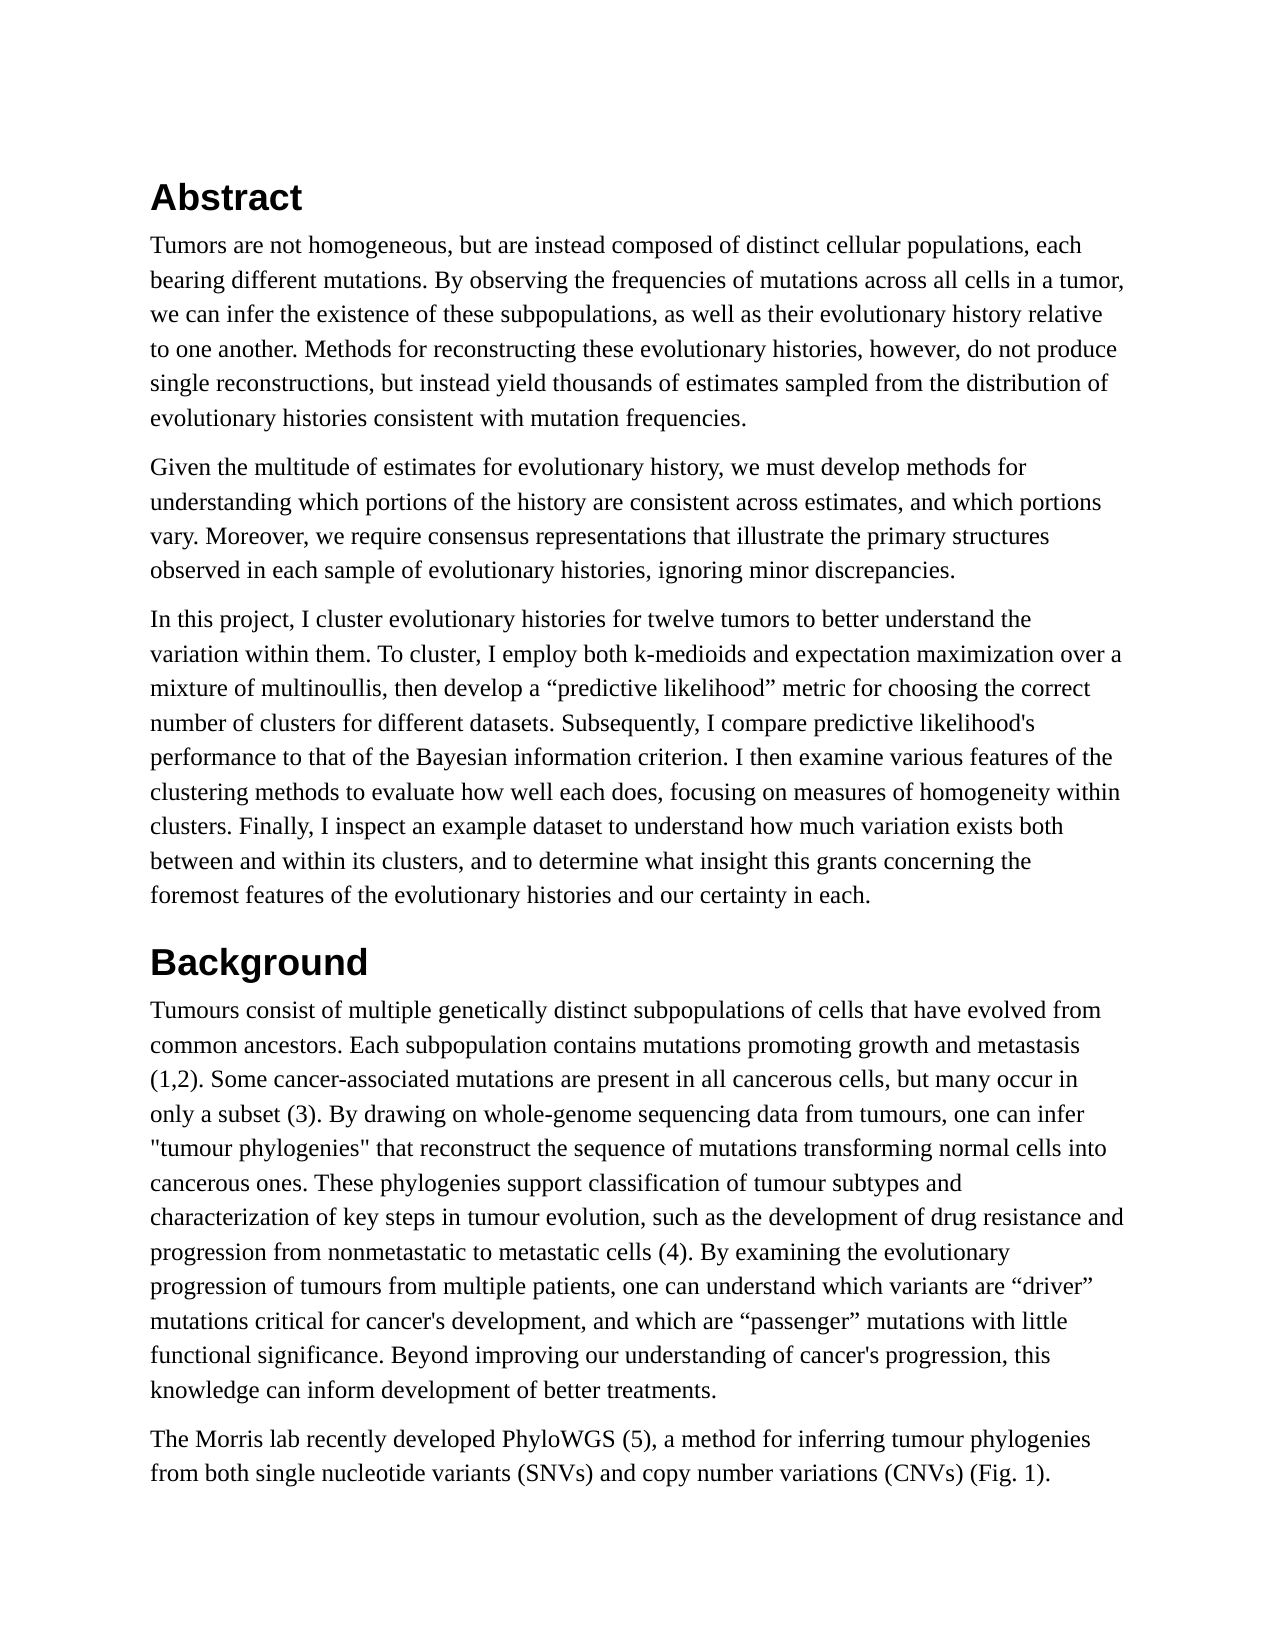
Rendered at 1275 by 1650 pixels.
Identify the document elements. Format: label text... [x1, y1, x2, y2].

text In this project, I cluster evolutionary histories for twelve tumors to better understand the variation within them. To cluster, I employ both k-medioids and expectation maximization over a mixture of multinoullis, then develop a “predictive likelihood” metric for choosing the correct number of clusters for different datasets. Subsequently, I compare predictive likelihood's performance to that of the Bayesian information criterion. I then examine various features of the clustering methods to evaluate how well each does, focusing on measures of homogeneity within clusters. Finally, I inspect an example dataset to understand how much variation exists both between and within its clusters, and to determine what insight this grants concerning the foremost features of the evolutionary histories and our certainty in each. [150, 604, 1125, 909]
subtitle Abstract [150, 175, 1125, 218]
subtitle Background [150, 940, 1125, 983]
text The Morris lab recently developed PhyloWGS (5), a method for inferring tumour phylogenies from both single nucleotide variants (SNVs) and copy number variations (CNVs) (Fig. 1). [150, 1424, 1125, 1487]
text Tumors are not homogeneous, but are instead composed of distinct cellular populations, each bearing different mutations. By observing the frequencies of mutations across all cells in a tumor, we can infer the existence of these subpopulations, as well as their evolutionary history relative to one another. Methods for reconstructing these evolutionary histories, however, do not produce single reconstructions, but instead yield thousands of estimates sampled from the distribution of evolutionary histories consistent with mutation frequencies. [150, 231, 1125, 432]
text Tumours consist of multiple genetically distinct subpopulations of cells that have evolved from common ancestors. Each subpopulation contains mutations promoting growth and metastasis (1,2). Some cancer-associated mutations are present in all cancerous cells, but many occur in only a subset (3). By drawing on whole-genome sequencing data from tumours, one can infer "tumour phylogenies" that reconstruct the sequence of mutations transforming normal cells into cancerous ones. These phylogenies support classification of tumour subtypes and characterization of key steps in tumour evolution, such as the development of drug resistance and progression from nonmetastatic to metastatic cells (4). By examining the evolutionary progression of tumours from multiple patients, one can understand which variants are “driver” mutations critical for cancer's development, and which are “passenger” mutations with little functional significance. Beyond improving our understanding of cancer's progression, this knowledge can inform development of better treatments. [150, 996, 1125, 1403]
text Given the multitude of estimates for evolutionary history, we must develop methods for understanding which portions of the history are consistent across estimates, and which portions vary. Moreover, we require consensus representations that illustrate the primary structures observed in each sample of evolutionary histories, ignoring minor discrepancies. [150, 452, 1125, 584]
